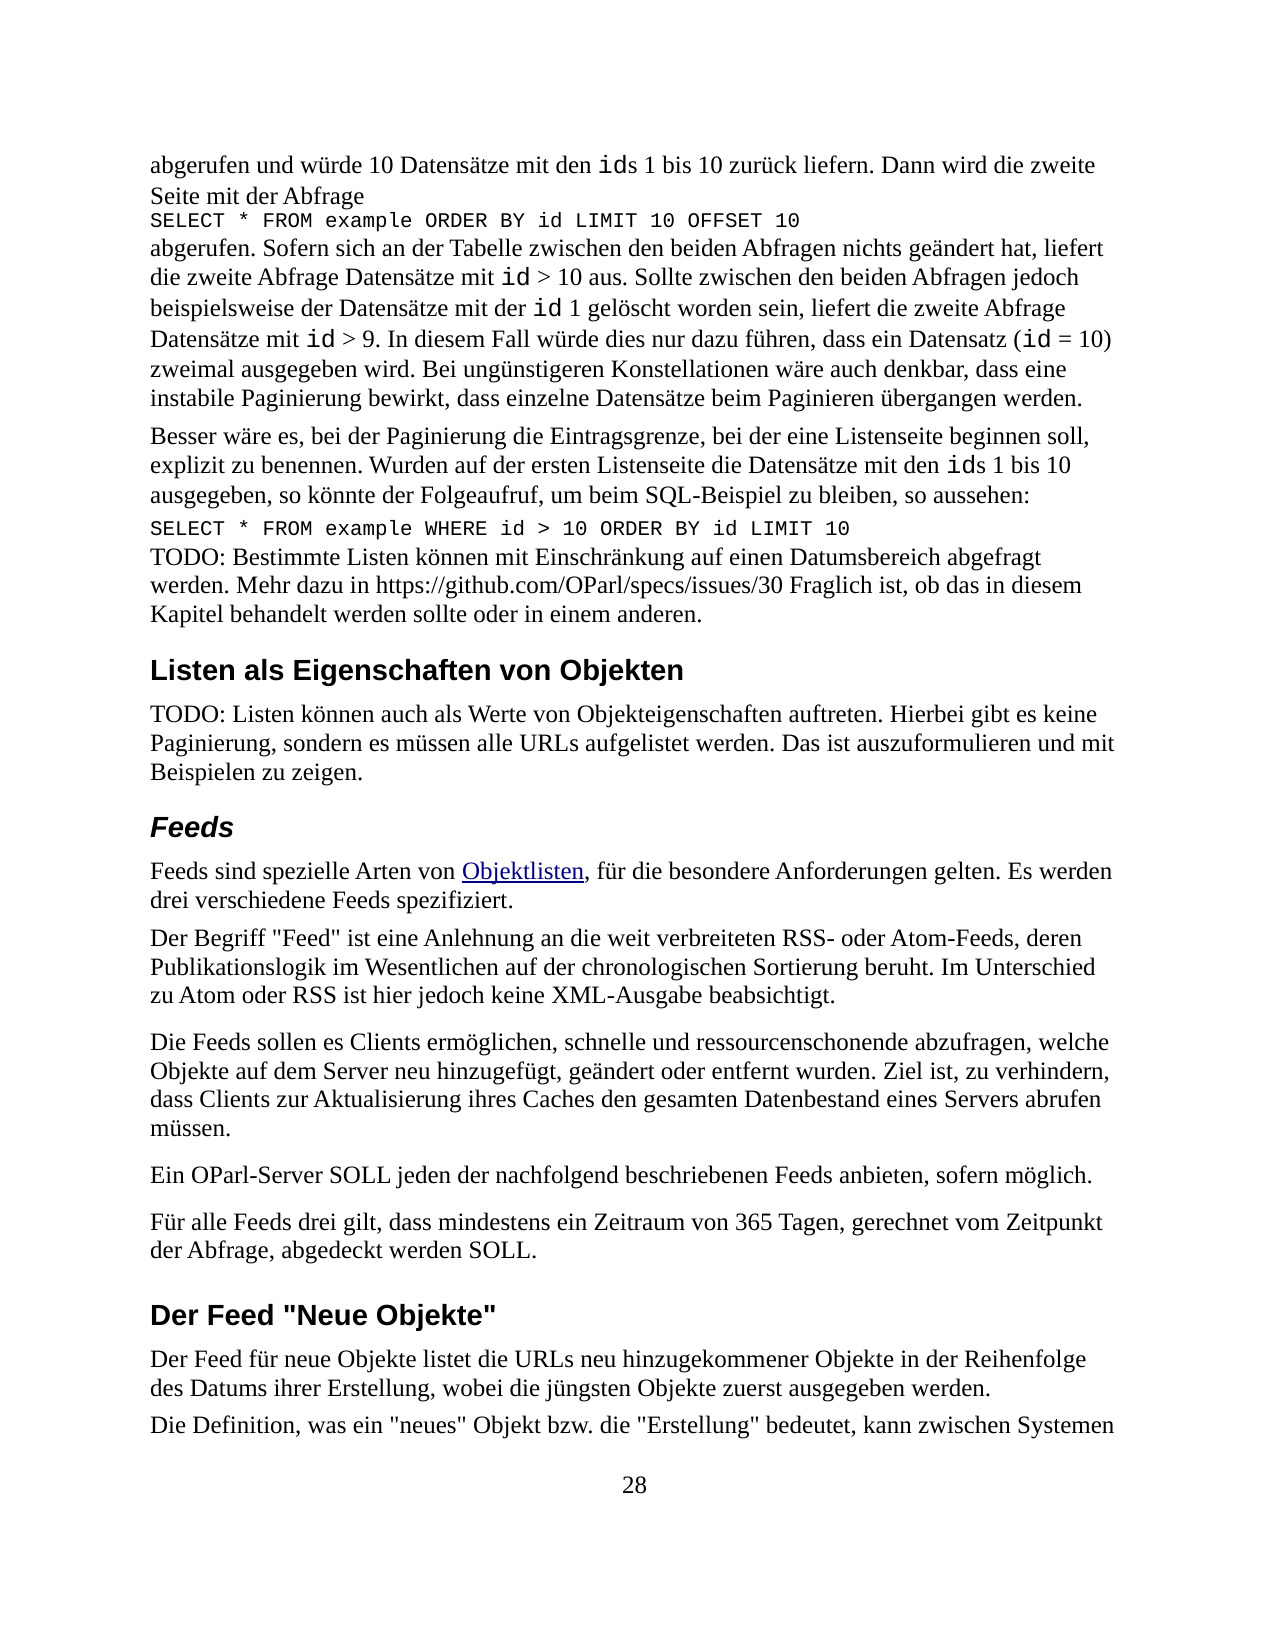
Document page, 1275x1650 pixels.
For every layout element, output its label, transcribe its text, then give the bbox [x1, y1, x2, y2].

text abgerufen. Sofern sich an der Tabelle zwischen den beiden Abfragen nichts geändert hat, liefert die zweite Abfrage Datensätze mit id > 10 aus. Sollte zwischen den beiden Abfragen jedoch beispielsweise der Datensätze mit der id 1 gelöscht worden sein, liefert die zweite Abfrage Datensätze mit id > 9. In diesem Fall würde dies nur dazu führen, dass ein Datensatz (id = 10) zweimal ausgegeben wird. Bei ungünstigeren Konstellationen wäre auch denkbar, dass eine instabile Paginierung bewirkt, dass einzelne Datensätze beim Paginieren übergangen werden. [150, 233, 1125, 412]
text Für alle Feeds drei gilt, dass mindestens ein Zeitraum von 365 Tagen, gerechnet vom Zeitpunkt der Abfrage, abgedeckt werden SOLL. [150, 1207, 1125, 1264]
text Besser wäre es, bei der Paginierung die Eintragsgrenze, bei der eine Listenseite beginnen soll, explizit zu benennen. Wurden auf der ersten Listenseite die Datensätze mit den ids 1 bis 10 ausgegeben, so könnte der Folgeaufruf, um beim SQL-Beispiel zu bleiben, so aussehen: [150, 421, 1125, 509]
text Ein OParl-Server SOLL jeden der nachfolgend beschriebenen Feeds anbieten, sofern möglich. [150, 1160, 1125, 1189]
subtitle Listen als Eigenschaften von Objekten [150, 653, 1125, 687]
subtitle Der Feed "Neue Objekte" [150, 1298, 1125, 1332]
text SELECT * FROM example ORDER BY id LIMIT 10 OFFSET 10 [150, 209, 1125, 233]
text Der Feed für neue Objekte listet die URLs neu hinzugekommener Objekte in der Reihenfolge des Datums ihrer Erstellung, wobei die jüngsten Objekte zuerst ausgegeben werden. [150, 1344, 1125, 1402]
text Feeds sind spezielle Arten von Objektlisten, für die besondere Anforderungen gelten. Es werden drei verschiedene Feeds spezifiziert. [150, 856, 1125, 914]
subtitle Feeds [150, 810, 1125, 844]
text SELECT * FROM example WHERE id > 10 ORDER BY id LIMIT 10 [150, 518, 1125, 542]
text Die Feeds sollen es Clients ermöglichen, schnelle und ressourcenschonende abzufragen, welche Objekte auf dem Server neu hinzugefügt, geändert oder entfernt wurden. Ziel ist, zu verhindern, dass Clients zur Aktualisierung ihres Caches den gesamten Datenbestand eines Servers abrufen müssen. [150, 1027, 1125, 1142]
text Der Begriff "Feed" ist eine Anlehnung an die weit verbreiteten RSS- oder Atom-Feeds, deren Publikationslogik im Wesentlichen auf der chronologischen Sortierung beruht. Im Unterschied zu Atom oder RSS ist hier jedoch keine XML-Ausgabe beabsichtigt. [150, 923, 1125, 1009]
text abgerufen und würde 10 Datensätze mit den ids 1 bis 10 zurück liefern. Dann wird die zweite Seite mit der Abfrage [150, 150, 1125, 209]
text Die Definition, was ein "neues" Objekt bzw. die "Erstellung" bedeutet, kann zwischen Systemen [150, 1411, 1125, 1439]
text TODO: Listen können auch als Werte von Objekteigenschaften auftreten. Hierbei gibt es keine Paginierung, sondern es müssen alle URLs aufgelistet werden. Das ist auszuformulieren und mit Beispielen zu zeigen. [150, 699, 1125, 785]
text TODO: Bestimmte Listen können mit Einschränkung auf einen Datumsbereich abgefragt werden. Mehr dazu in https://github.com/OParl/specs/issues/30 Fraglich ist, ob das in diesem Kapitel behandelt werden sollte oder in einem anderen. [150, 542, 1125, 628]
